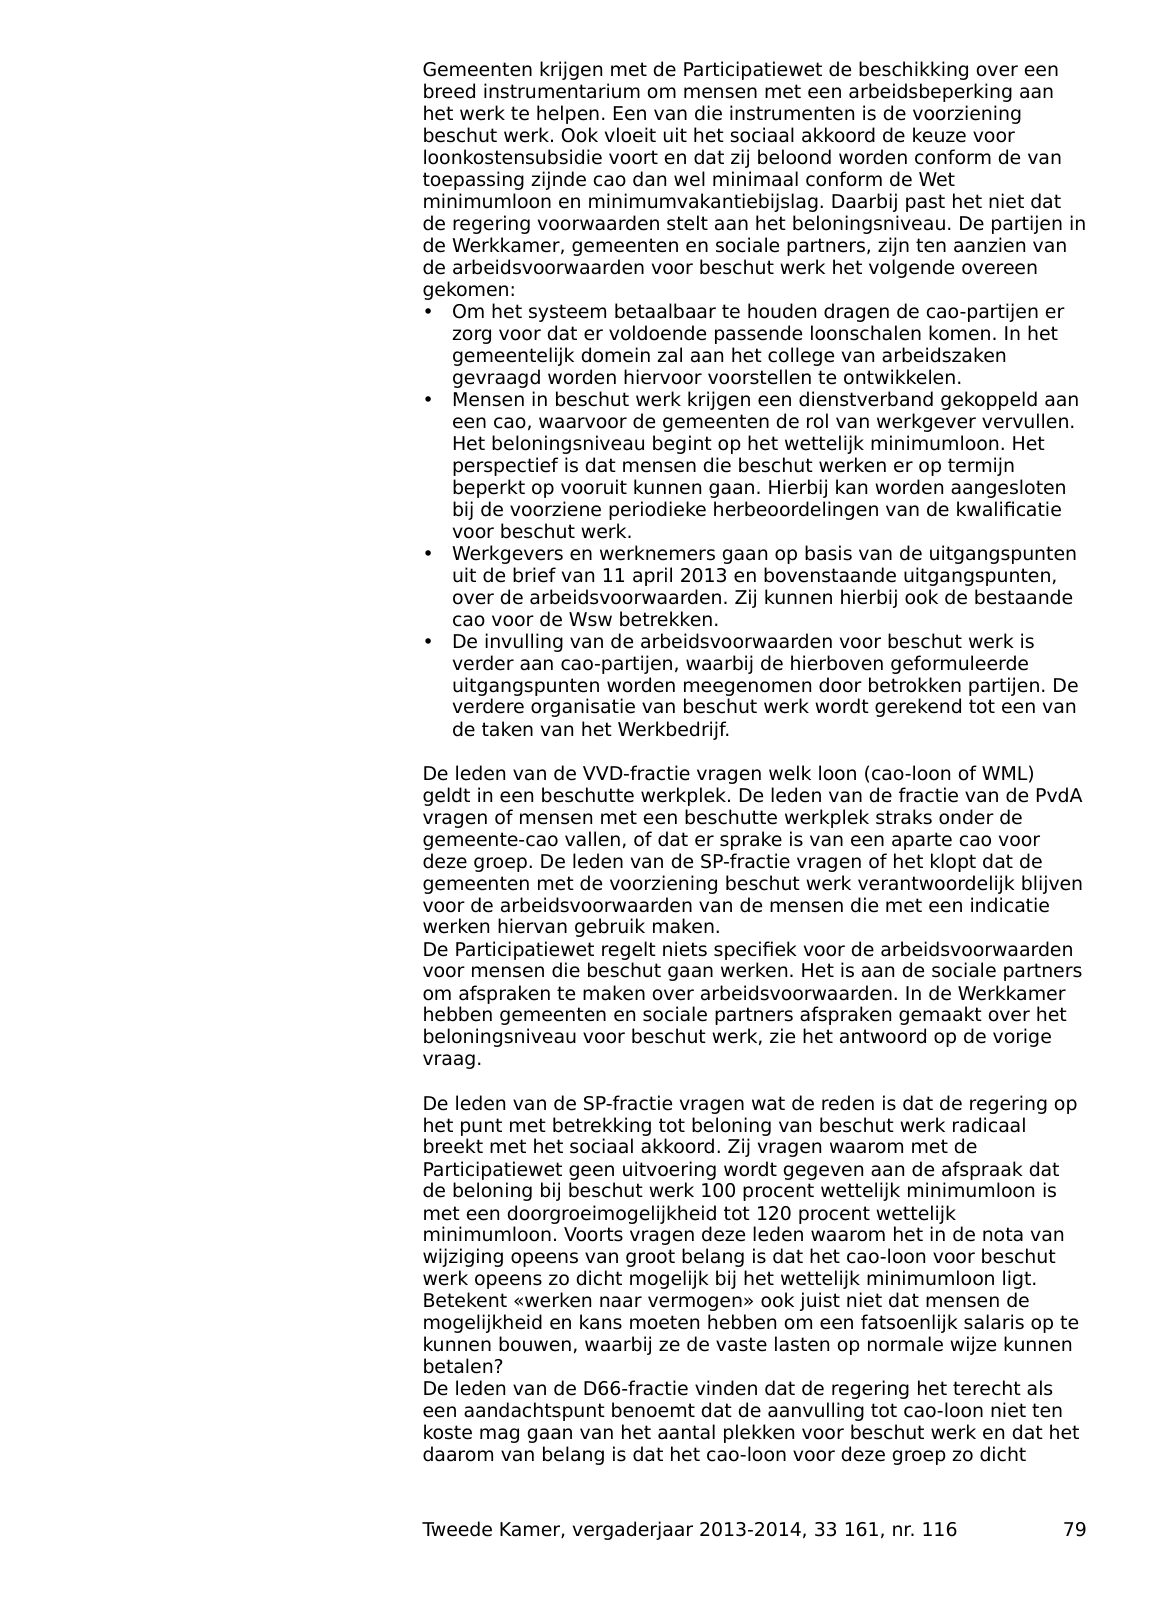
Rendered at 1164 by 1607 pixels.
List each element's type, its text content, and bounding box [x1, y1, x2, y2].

text De leden van de VVD-fractie vragen welk loon (cao-loon of WML) geldt in een beschutte werkplek. De leden van de fractie van de PvdA vragen of mensen met een beschutte werkplek straks onder de gemeente-cao vallen, of dat er sprake is van een aparte cao voor deze groep. De leden van de SP-fractie vragen of het klopt dat de gemeenten met de voorziening beschut werk verantwoordelijk blijven voor de arbeidsvoorwaarden van de mensen die met een indicatie werken hiervan gebruik maken. [422, 763, 1087, 938]
text De leden van de D66-fractie vinden dat de regering het terecht als een aandachtspunt benoemt dat de aanvulling tot cao-loon niet ten koste mag gaan van het aantal plekken voor beschut werk en dat het daarom van belang is dat het cao-loon voor deze groep zo dicht [422, 1378, 1087, 1466]
text • Mensen in beschut werk krijgen een dienstverband gekoppeld aan een cao, waarvoor de gemeenten de rol van werkgever vervullen. Het beloningsniveau begint op het wettelijk minimumloon. Het perspectief is dat mensen die beschut werken er op termijn beperkt op vooruit kunnen gaan. Hierbij kan worden aangesloten bij de voorziene periodieke herbeoordelingen van de kwalificatie voor beschut werk. [422, 389, 1087, 543]
text De leden van de SP-fractie vragen wat de reden is dat de regering op het punt met betrekking tot beloning van beschut werk radicaal breekt met het sociaal akkoord. Zij vragen waarom met de Participatiewet geen uitvoering wordt gegeven aan de afspraak dat de beloning bij beschut werk 100 procent wettelijk minimumloon is met een doorgroeimogelijkheid tot 120 procent wettelijk minimumloon. Voorts vragen deze leden waarom het in de nota van wijziging opeens van groot belang is dat het cao-loon voor beschut werk opeens zo dicht mogelijk bij het wettelijk minimumloon ligt. Betekent «werken naar vermogen» ook juist niet dat mensen de mogelijkheid en kans moeten hebben om een fatsoenlijk salaris op te kunnen bouwen, waarbij ze de vaste lasten op normale wijze kunnen betalen? [422, 1092, 1087, 1378]
text Gemeenten krijgen met de Participatiewet de beschikking over een breed instrumentarium om mensen met een arbeidsbeperking aan het werk te helpen. Een van die instrumenten is de voorziening beschut werk. Ook vloeit uit het sociaal akkoord de keuze voor loonkostensubsidie voort en dat zij beloond worden conform de van toepassing zijnde cao dan wel minimaal conform de Wet minimumloon en minimumvakantiebijslag. Daarbij past het niet dat de regering voorwaarden stelt aan het beloningsniveau. De partijen in de Werkkamer, gemeenten en sociale partners, zijn ten aanzien van de arbeidsvoorwaarden voor beschut werk het volgende overeen gekomen: [422, 59, 1087, 301]
text • Om het systeem betaalbaar te houden dragen de cao-partijen er zorg voor dat er voldoende passende loonschalen komen. In het gemeentelijk domein zal aan het college van arbeidszaken gevraagd worden hiervoor voorstellen te ontwikkelen. [422, 301, 1087, 389]
text • Werkgevers en werknemers gaan op basis van de uitgangspunten uit de brief van 11 april 2013 en bovenstaande uitgangspunten, over de arbeidsvoorwaarden. Zij kunnen hierbij ook de bestaande cao voor de Wsw betrekken. [422, 543, 1087, 631]
text • De invulling van de arbeidsvoorwaarden voor beschut werk is verder aan cao-partijen, waarbij de hierboven geformuleerde uitgangspunten worden meegenomen door betrokken partijen. De verdere organisatie van beschut werk wordt gerekend tot een van de taken van het Werkbedrijf. [422, 631, 1087, 740]
text De Participatiewet regelt niets specifiek voor de arbeidsvoorwaarden voor mensen die beschut gaan werken. Het is aan de sociale partners om afspraken te maken over arbeidsvoorwaarden. In de Werkkamer hebben gemeenten en sociale partners afspraken gemaakt over het beloningsniveau voor beschut werk, zie het antwoord op de vorige vraag. [422, 938, 1087, 1070]
